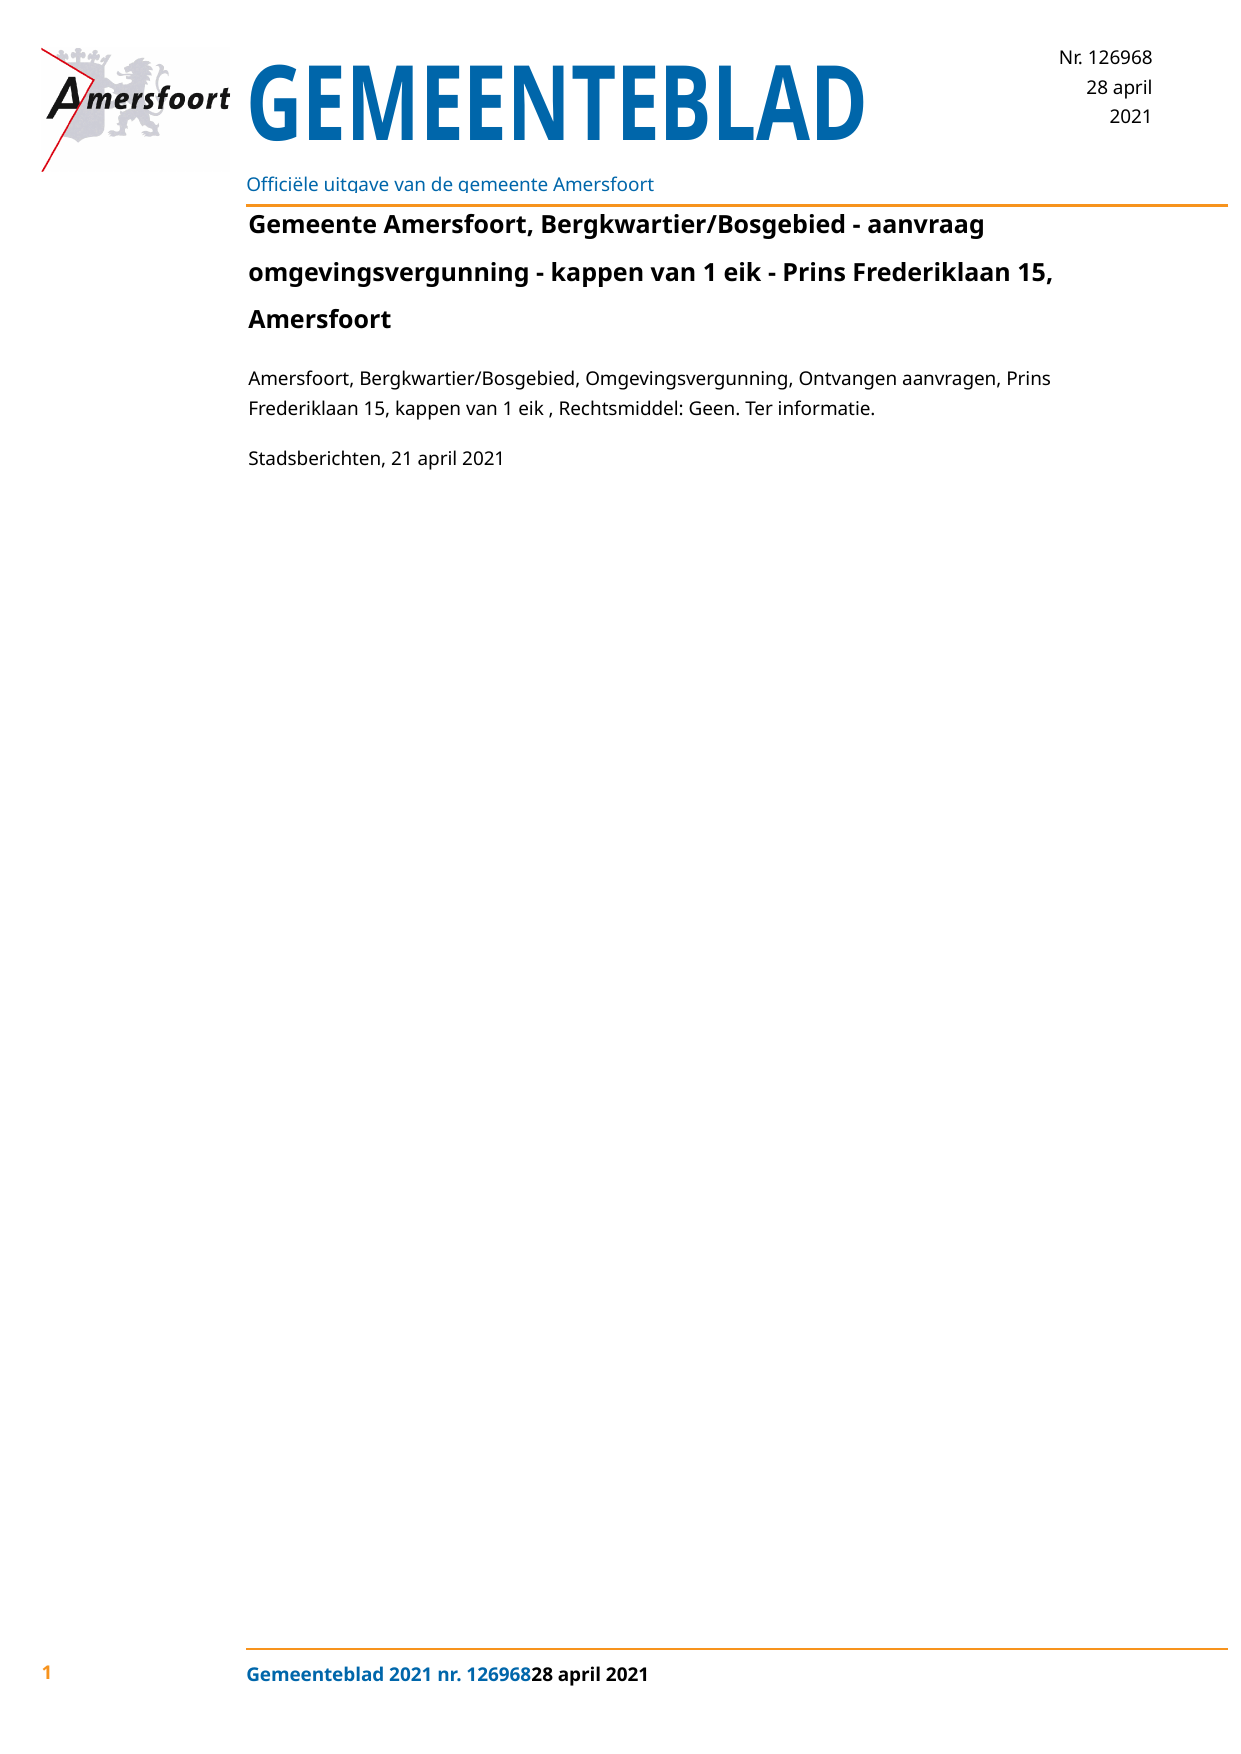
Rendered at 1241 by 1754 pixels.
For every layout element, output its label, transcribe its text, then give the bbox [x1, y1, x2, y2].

text Gemeente Amersfoort, Bergkwartier/Bosgebied - aanvraag omgevingsvergunning - kappen van 1 eik - Prins Frederiklaan 15, Amersfoort [248, 207, 1152, 336]
picture [41, 47, 231, 172]
text Stadsberichten, 21 april 2021 [248, 446, 1152, 471]
text Amersfoort, Bergkwartier/Bosgebied, Omgevingsvergunning, Ontvangen aanvragen, Prins Frederiklaan 15, kappen van 1 eik , Rechtsmiddel: Geen. Ter informatie. [248, 366, 1152, 421]
